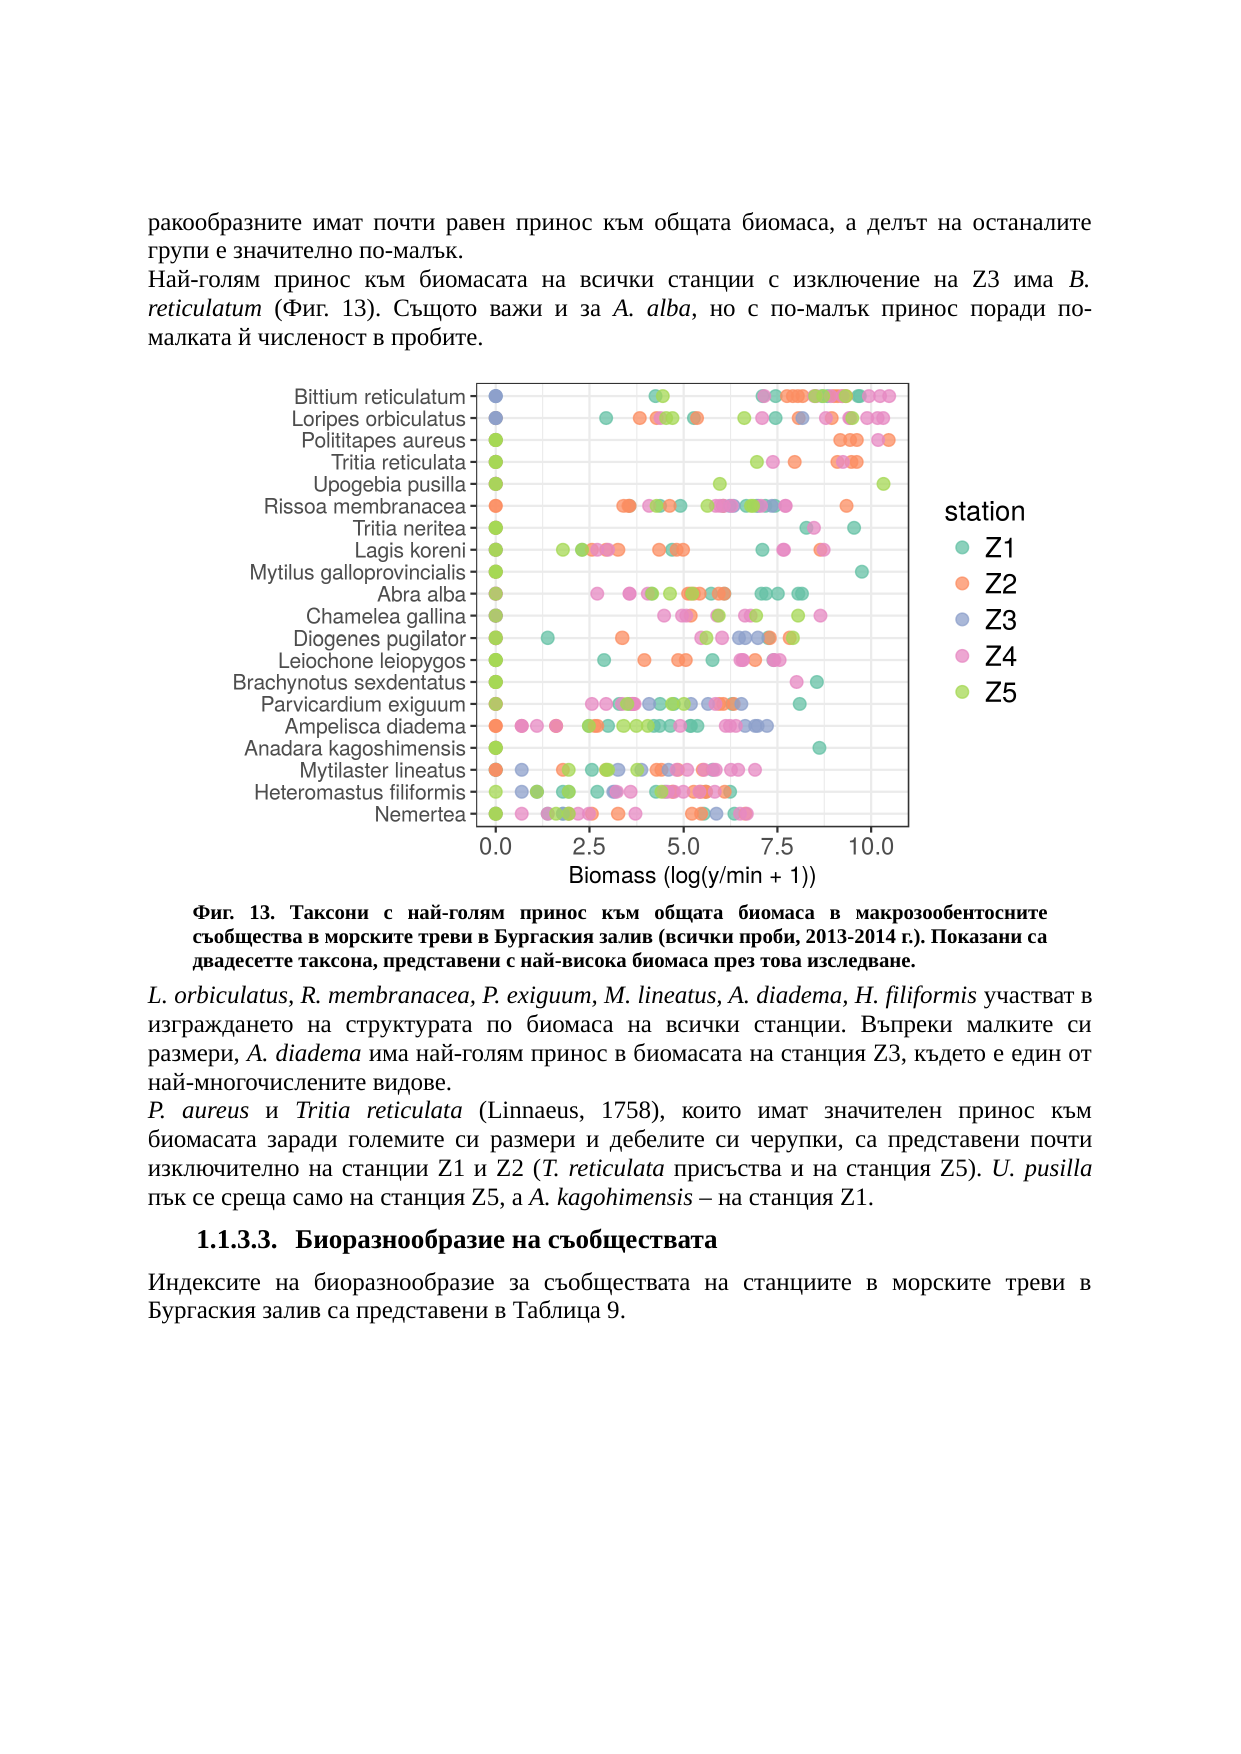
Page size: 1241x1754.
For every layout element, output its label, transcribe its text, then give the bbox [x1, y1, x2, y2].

text Индексите на биоразнообразие за съобществата на станциите в морските треви в Бургаския залив са представени в Таблица 9. [148, 1267, 1093, 1324]
text ракообразните имат почти равен принос към общата биомаса, а делът на останалите групи е значително по-малък. [148, 207, 1093, 264]
text Най-голям принос към биомасата на всички станции с изключение на Z3 има B. reticulatum (Фиг. 13). Същото важи и за A. alba, но с по-малък принос поради по-малката й численост в пробите. [148, 264, 1093, 350]
text Фиг. 13. Таксони с най-голям принос към общата биомаса в макрозообентосните съобщества в морските треви в Бургаския залив (всички проби, 2013-2014 г.). Показани са двадесетте таксона, представени с най-висока биомаса през това изследване. [192, 900, 1048, 972]
text L. orbiculatus, R. membranacea, P. exiguum, M. lineatus, A. diadema, H. filiformis участват в изграждането на структурата по биомаса на всички станции. Въпреки малките си размери, A. diadema има най-голям принос в биомасата на станция Z3, където е един от най-многочислените видове. [148, 350, 1093, 1096]
subtitle Биоразнообразие на съобществата [266, 1223, 1093, 1254]
text P. aureus и Tritia reticulata (Linnaeus, 1758), които имат значителен принос към биомасата заради големите си размери и дебелите си черупки, са представени почти изключително на станции Z1 и Z2 (T. reticulata присъства и на станция Z5). U. pusilla пък се среща само на станция Z5, а A. kagohimensis – на станция Z1. [148, 1096, 1093, 1211]
picture [192, 371, 1049, 900]
